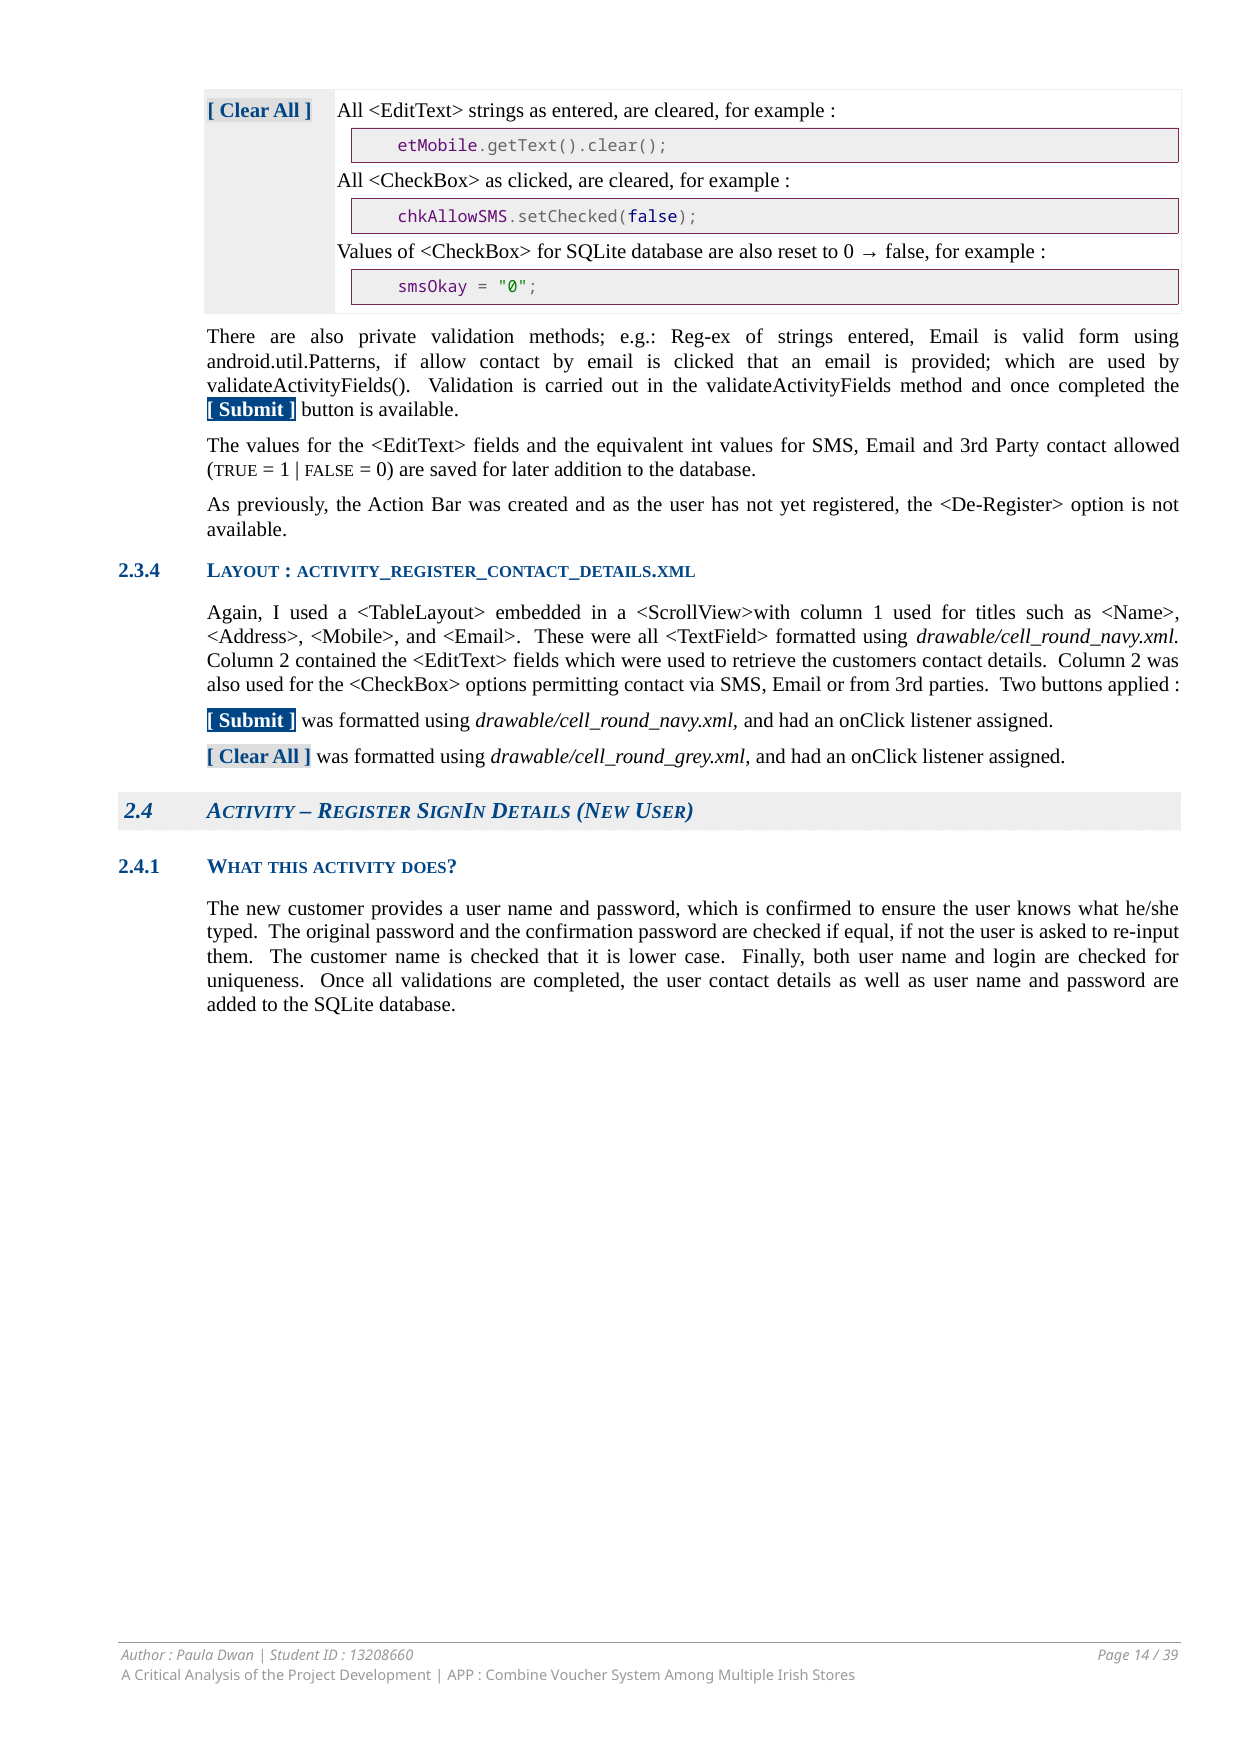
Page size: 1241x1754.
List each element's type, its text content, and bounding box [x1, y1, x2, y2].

text There are also private validation methods; e.g.: Reg-ex of strings entered, Email is valid form using android.util.Patterns, if allow contact by email is clicked that an email is provided; which are used by validateActivityFields(). Validation is carried out in the validateActivityFields method and once completed the [ Submit ] button is available. [207, 324, 1181, 421]
text The values for the <EditText> fields and the equivalent int values for SMS, Email and 3rd Party contact allowed (true = 1 | false = 0) are saved for later addition to the database. [207, 432, 1181, 481]
subtitle Layout : activity_register_contact_details.xml [118, 558, 1181, 582]
text Again, I used a <TableLayout> embedded in a <ScrollView>with column 1 used for titles such as <Name>, <Address>, <Mobile>, and <Email>. These were all <TextField> formatted using drawable/cell_round_navy.xml. Column 2 contained the <EditText> fields which were used to retrieve the customers contact details. Column 2 was also used for the <CheckBox> options permitting contact via SMS, Email or from 3rd parties. Two buttons applied : [207, 600, 1181, 696]
text As previously, the Action Bar was created and as the user has not yet registered, the <De-Register> option is not available. [207, 492, 1181, 541]
subtitle What this activity does? [118, 854, 1181, 878]
text [ Clear All ] was formatted using drawable/cell_round_grey.xml, and had an onClick listener assigned. [207, 744, 1181, 768]
text The new customer provides a user name and password, which is confirmed to ensure the user knows what he/she typed. The original password and the confirmation password are checked if equal, if not the user is asked to re-input them. The customer name is checked that it is lower case. Finally, both user name and login are checked for uniqueness. Once all validations are completed, the user contact details as well as user name and password are added to the SQLite database. [207, 895, 1181, 1016]
text [ Submit ] was formatted using drawable/cell_round_navy.xml, and had an onClick listener assigned. [207, 708, 1181, 732]
subtitle Activity – Register SignIn Details (New User) [118, 792, 1181, 830]
table_cell [ Clear All ] [205, 90, 334, 313]
table_cell All <EditText> strings as entered, are cleared, for example : etMobile.getText().clear(); All <CheckBox> as clicked, are cleared, for example : chkAllowSMS.setChecked(false); Values of <CheckBox> for SQLite database are also reset to 0 → false, for example : smsOkay = "0"; [335, 90, 1181, 313]
